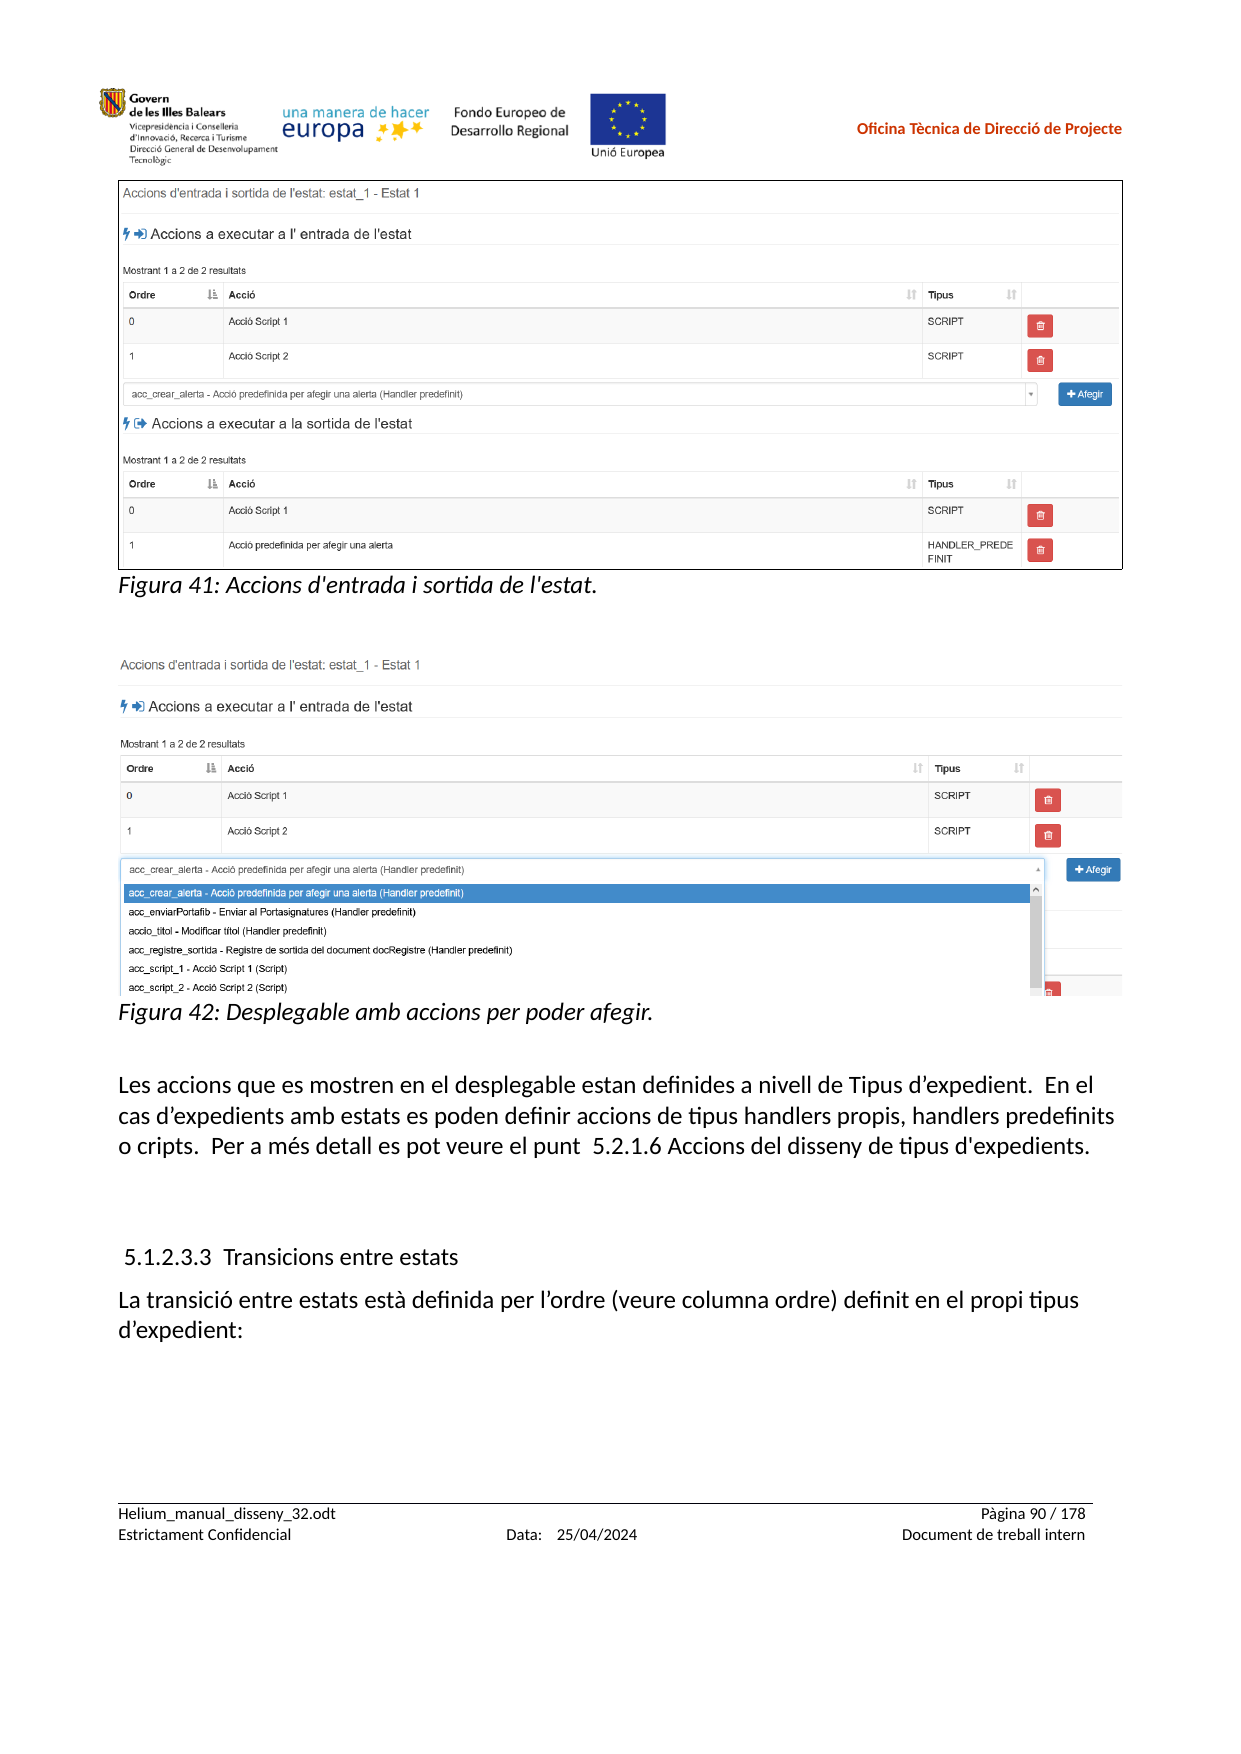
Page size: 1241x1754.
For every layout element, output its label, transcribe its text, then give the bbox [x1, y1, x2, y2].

text Les accions que es mostren en el desplegable estan definides a nivell de Tipus d’expedient. En el cas d’expedients amb estats es poden definir accions de tipus handlers propis, handlers predefinits o cripts. Per a més detall es pot veure el punt 5.2.1.6 Accions del disseny de tipus d'expedients. [118, 1069, 1122, 1161]
picture [99, 87, 668, 166]
text [119, 181, 1122, 569]
subtitle Transicions entre estats [118, 1241, 1122, 1272]
picture [121, 183, 1119, 567]
text La transició entre estats està definida per l’ordre (veure columna ordre) definit en el propi tipus d’expedient: [118, 1284, 1122, 1345]
text Figura 42: Desplegable amb accions per poder afegir. [118, 996, 1122, 1026]
text Figura 41: Accions d'entrada i sortida de l'estat. [118, 570, 1122, 600]
picture [118, 655, 1123, 996]
